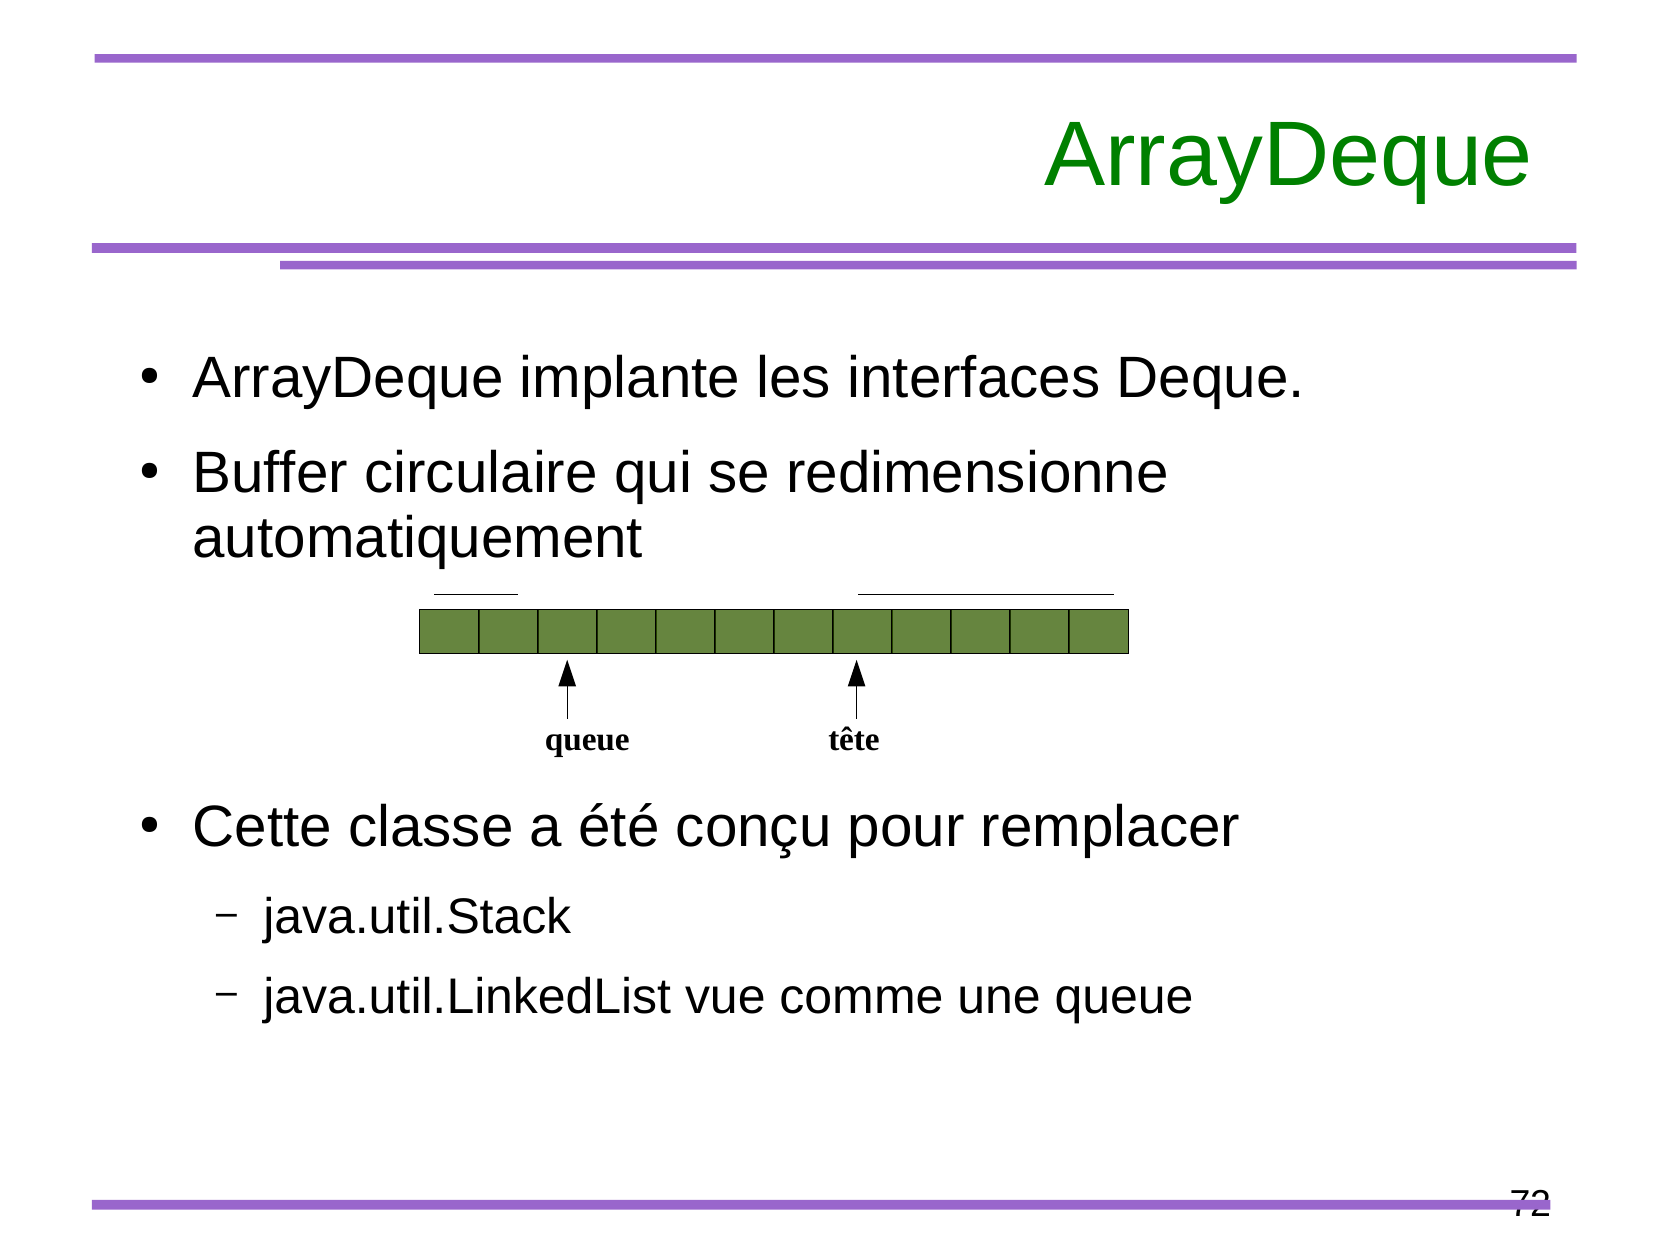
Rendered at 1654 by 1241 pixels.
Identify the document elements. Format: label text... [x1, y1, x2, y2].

text_box [419, 609, 1129, 654]
text_box tête [828, 720, 880, 759]
list ArrayDeque implante les interfaces Deque. Buffer circulaire qui se redimensionne automatiquement Cette classe a été conçu pour remplacer java.util.Stack java.util.LinkedList vue comme une queue [121, 344, 1534, 1024]
title ArrayDeque [121, 49, 1534, 257]
text_box queue [544, 720, 630, 759]
